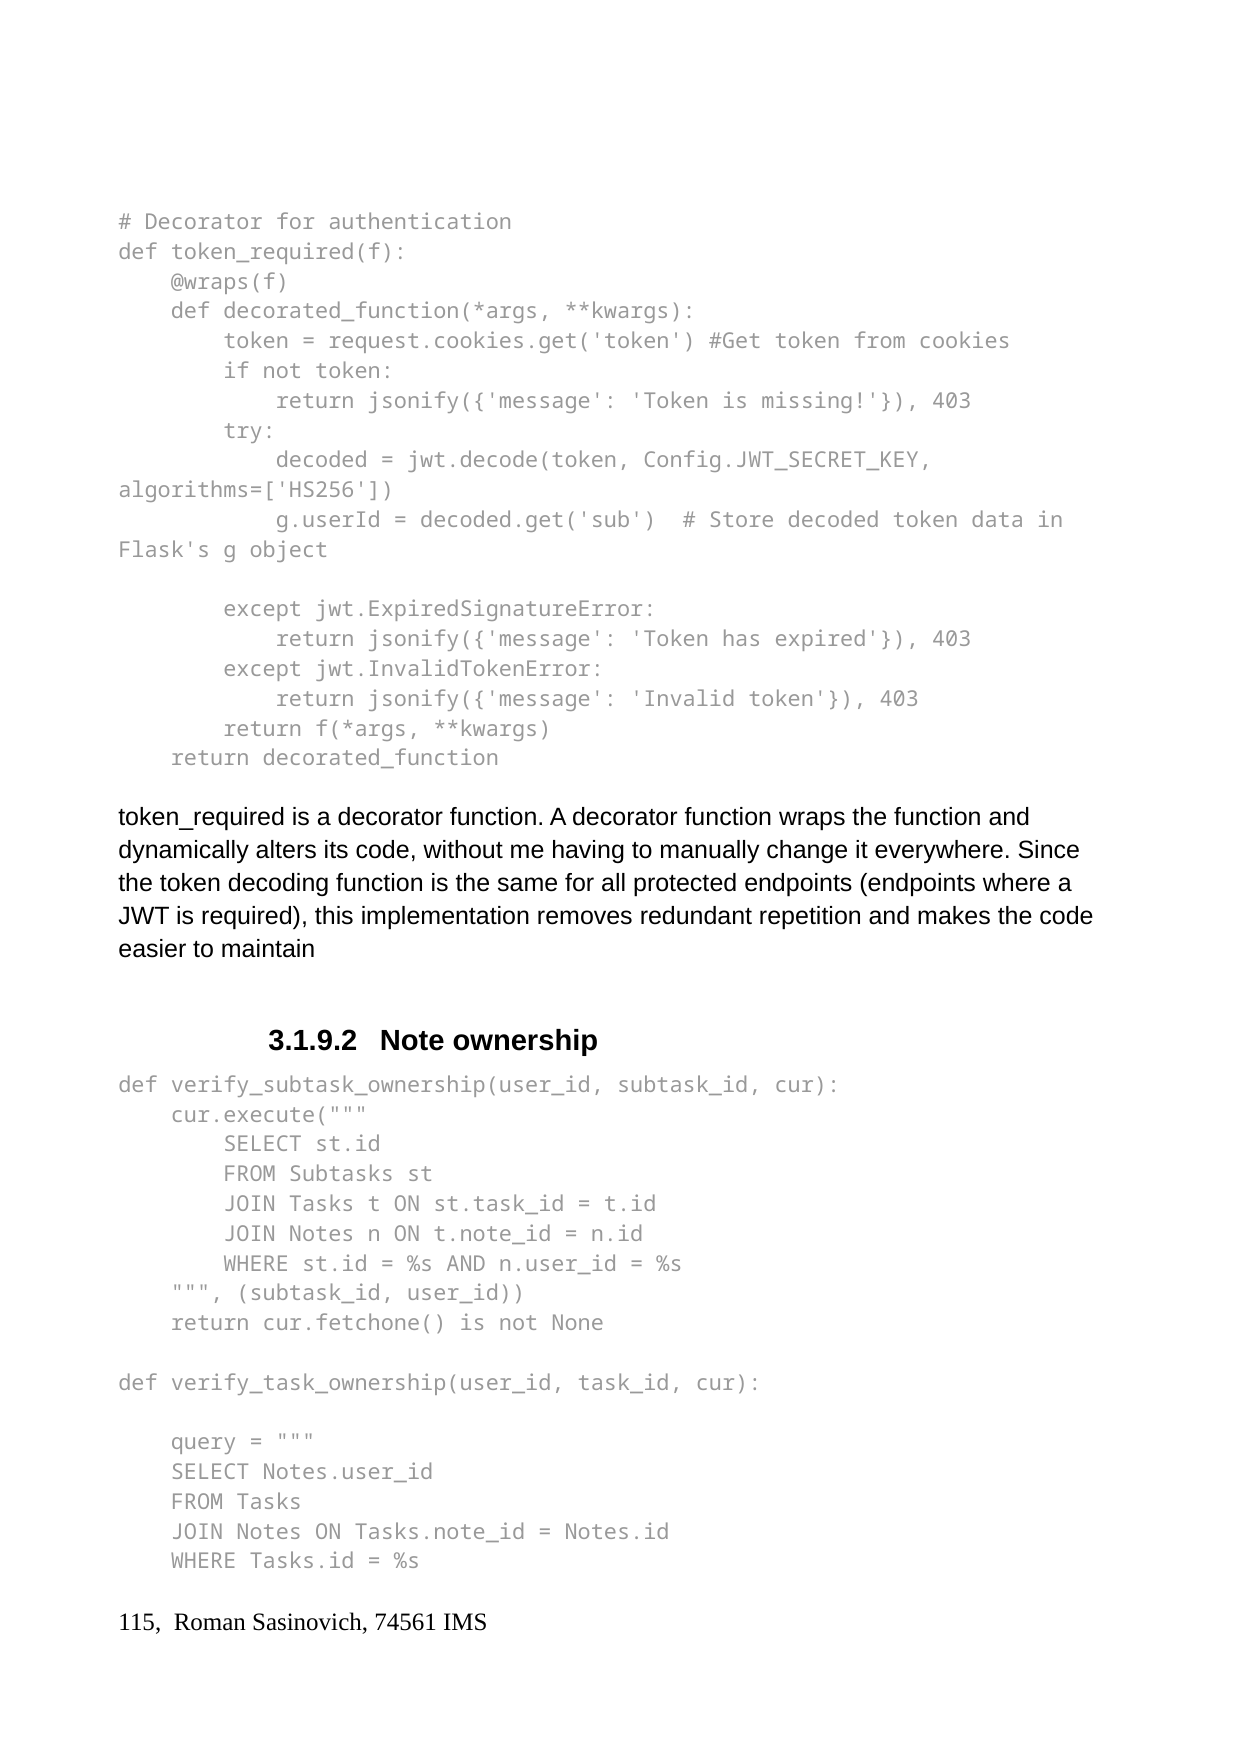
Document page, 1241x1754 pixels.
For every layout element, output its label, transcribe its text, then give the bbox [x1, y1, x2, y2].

text FROM Tasks [118, 1486, 1122, 1516]
text WHERE st.id = %s AND n.user_id = %s [118, 1247, 1122, 1277]
text def verify_task_ownership(user_id, task_id, cur): [118, 1367, 1122, 1396]
text @wraps(f) [118, 266, 1122, 296]
text query = """ [118, 1426, 1122, 1456]
text # Decorator for authentication [118, 206, 1122, 236]
text return jsonify({'message': 'Token is missing!'}), 403 [118, 385, 1122, 415]
text return jsonify({'message': 'Token has expired'}), 403 [118, 623, 1122, 653]
text if not token: [118, 355, 1122, 385]
text cur.execute(""" [118, 1098, 1122, 1128]
text decoded = jwt.decode(token, Config.JWT_SECRET_KEY, algorithms=['HS256']) [118, 444, 1122, 504]
text def decorated_function(*args, **kwargs): [118, 296, 1122, 325]
text return decorated_function [118, 742, 1122, 772]
text token = request.cookies.get('token') #Get token from cookies [118, 325, 1122, 355]
subtitle Note ownership [268, 1023, 1122, 1056]
text JOIN Tasks t ON st.task_id = t.id [118, 1188, 1122, 1218]
text return cur.fetchone() is not None [118, 1307, 1122, 1337]
text try: [118, 415, 1122, 444]
text g.userId = decoded.get('sub') # Store decoded token data in Flask's g object [118, 504, 1122, 564]
text token_required is a decorator function. A decorator function wraps the function and dynamically alters its code, without me having to manually change it everywhere. Since the token decoding function is the same for all protected endpoints (endpoints where a JWT is required), this implementation removes redundant repetition and makes the code easier to maintain [118, 802, 1122, 963]
text FROM Subtasks st [118, 1158, 1122, 1188]
text WHERE Tasks.id = %s [118, 1545, 1122, 1575]
text except jwt.InvalidTokenError: [118, 653, 1122, 683]
text SELECT st.id [118, 1128, 1122, 1158]
text except jwt.ExpiredSignatureError: [118, 593, 1122, 623]
text """, (subtask_id, user_id)) [118, 1277, 1122, 1307]
text JOIN Notes ON Tasks.note_id = Notes.id [118, 1516, 1122, 1545]
text return jsonify({'message': 'Invalid token'}), 403 [118, 683, 1122, 713]
text JOIN Notes n ON t.note_id = n.id [118, 1218, 1122, 1247]
text def token_required(f): [118, 236, 1122, 266]
text return f(*args, **kwargs) [118, 713, 1122, 742]
text def verify_subtask_ownership(user_id, subtask_id, cur): [118, 1069, 1122, 1098]
text SELECT Notes.user_id [118, 1456, 1122, 1486]
